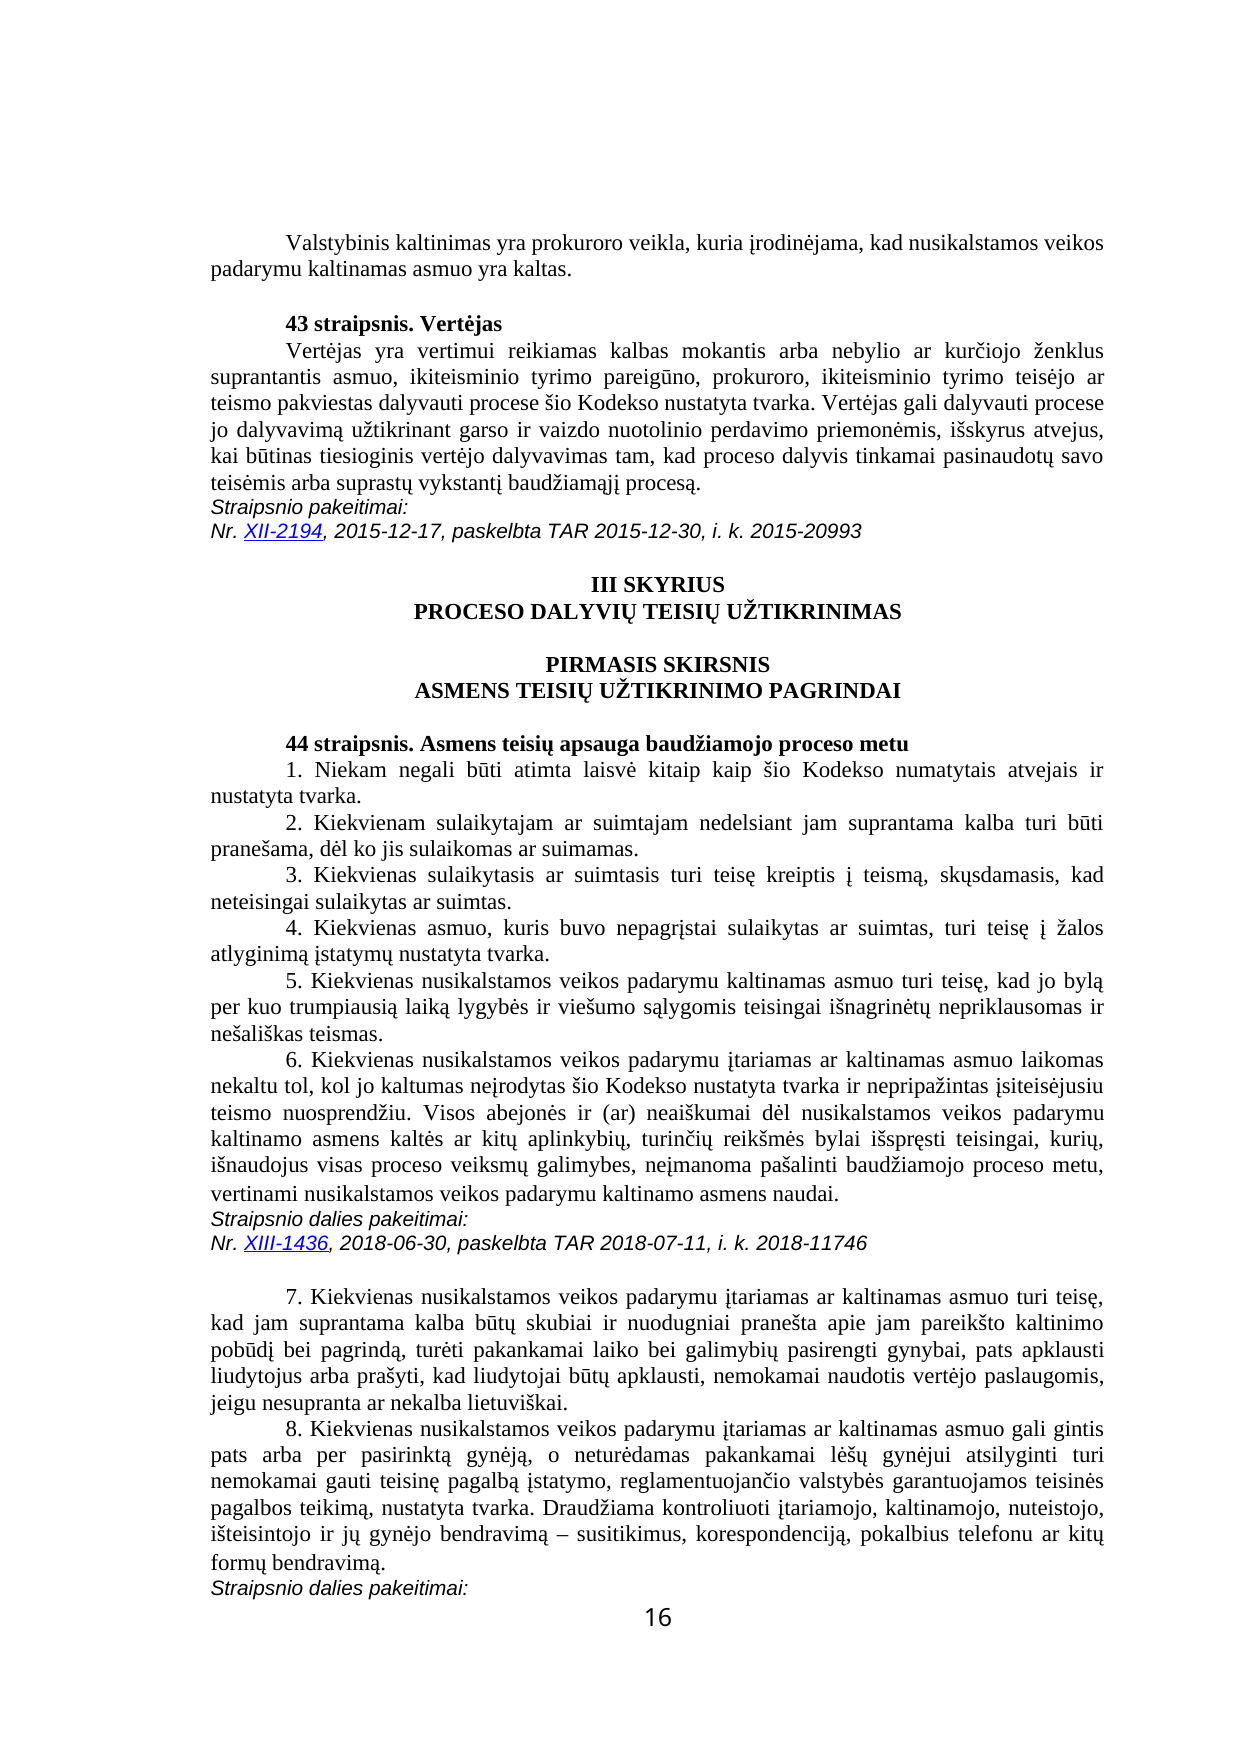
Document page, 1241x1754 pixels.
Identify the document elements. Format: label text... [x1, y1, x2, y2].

text 2. Kiekvienam sulaikytajam ar suimtajam nedelsiant jam suprantama kalba turi būti pranešama, dėl ko jis sulaikomas ar suimamas. [210, 809, 1105, 861]
text 6. Kiekvienas nusikalstamos veikos padarymu įtariamas ar kaltinamas asmuo laikomas nekaltu tol, kol jo kaltumas neįrodytas šio Kodekso nustatyta tvarka ir nepripažintas įsiteisėjusiu teismo nuosprendžiu. Visos abejonės ir (ar) neaiškumai dėl nusikalstamos veikos padarymu kaltinamo asmens kaltės ar kitų aplinkybių, turinčių reikšmės bylai išspręsti teisingai, kurių, išnaudojus visas proceso veiksmų galimybes, neįmanoma pašalinti baudžiamojo proceso metu, vertinami nusikalstamos veikos padarymu kaltinamo asmens naudai. [210, 1046, 1105, 1206]
text Nr. XIII-1436, 2018-06-30, paskelbta TAR 2018-07-11, i. k. 2018-11746 [210, 1230, 1105, 1254]
text 44 straipsnis. Asmens teisių apsauga baudžiamojo proceso metu [285, 730, 1105, 756]
text 5. Kiekvienas nusikalstamos veikos padarymu kaltinamas asmuo turi teisę, kad jo bylą per kuo trumpiausią laiką lygybės ir viešumo sąlygomis teisingai išnagrinėtų nepriklausomas ir nešališkas teismas. [210, 967, 1105, 1046]
text 8. Kiekvienas nusikalstamos veikos padarymu įtariamas ar kaltinamas asmuo gali gintis pats arba per pasirinktą gynėją, o neturėdamas pakankamai lėšų gynėjui atsilyginti turi nemokamai gauti teisinę pagalbą įstatymo, reglamentuojančio valstybės garantuojamos teisinės pagalbos teikimą, nustatyta tvarka. Draudžiama kontroliuoti įtariamojo, kaltinamojo, nuteistojo, išteisintojo ir jų gynėjo bendravimą – susitikimus, korespondenciją, pokalbius telefonu ar kitų formų bendravimą. [210, 1415, 1105, 1575]
text Asmens teisių užtikrinimo pagrindai [210, 677, 1105, 703]
text Valstybinis kaltinimas yra prokuroro veikla, kuria įrodinėjama, kad nusikalstamos veikos padarymu kaltinamas asmuo yra kaltas. [210, 229, 1105, 282]
text Nr. XII-2194, 2015-12-17, paskelbta TAR 2015-12-30, i. k. 2015-20993 [210, 519, 1105, 543]
text Proceso dalyvių teisių užtikrinimas [210, 598, 1105, 624]
text 43 straipsnis. Vertėjas [210, 310, 1105, 337]
text 1. Niekam negali būti atimta laisvė kitaip kaip šio Kodekso numatytais atvejais ir nustatyta tvarka. [210, 756, 1105, 809]
text 4. Kiekvienas asmuo, kuris buvo nepagrįstai sulaikytas ar suimtas, turi teisę į žalos atlyginimą įstatymų nustatyta tvarka. [210, 914, 1105, 967]
text Straipsnio pakeitimai: [210, 495, 1105, 519]
text PIRMASIS SKIRSNIS [210, 651, 1105, 677]
text Straipsnio dalies pakeitimai: [210, 1206, 1105, 1230]
subtitle III skyrius [210, 572, 1105, 598]
text Vertėjas yra vertimui reikiamas kalbas mokantis arba nebylio ar kurčiojo ženklus suprantantis asmuo, ikiteisminio tyrimo pareigūno, prokuroro, ikiteisminio tyrimo teisėjo ar teismo pakviestas dalyvauti procese šio Kodekso nustatyta tvarka. Vertėjas gali dalyvauti procese jo dalyvavimą užtikrinant garso ir vaizdo nuotolinio perdavimo priemonėmis, išskyrus atvejus, kai būtinas tiesioginis vertėjo dalyvavimas tam, kad proceso dalyvis tinkamai pasinaudotų savo teisėmis arba suprastų vykstantį baudžiamąjį procesą. [210, 337, 1105, 495]
text Straipsnio dalies pakeitimai: [210, 1575, 1105, 1599]
text 3. Kiekvienas sulaikytasis ar suimtasis turi teisę kreiptis į teismą, skųsdamasis, kad neteisingai sulaikytas ar suimtas. [210, 861, 1105, 914]
text 7. Kiekvienas nusikalstamos veikos padarymu įtariamas ar kaltinamas asmuo turi teisę, kad jam suprantama kalba būtų skubiai ir nuodugniai pranešta apie jam pareikšto kaltinimo pobūdį bei pagrindą, turėti pakankamai laiko bei galimybių pasirengti gynybai, pats apklausti liudytojus arba prašyti, kad liudytojai būtų apklausti, nemokamai naudotis vertėjo paslaugomis, jeigu nesupranta ar nekalba lietuviškai. [210, 1283, 1105, 1415]
